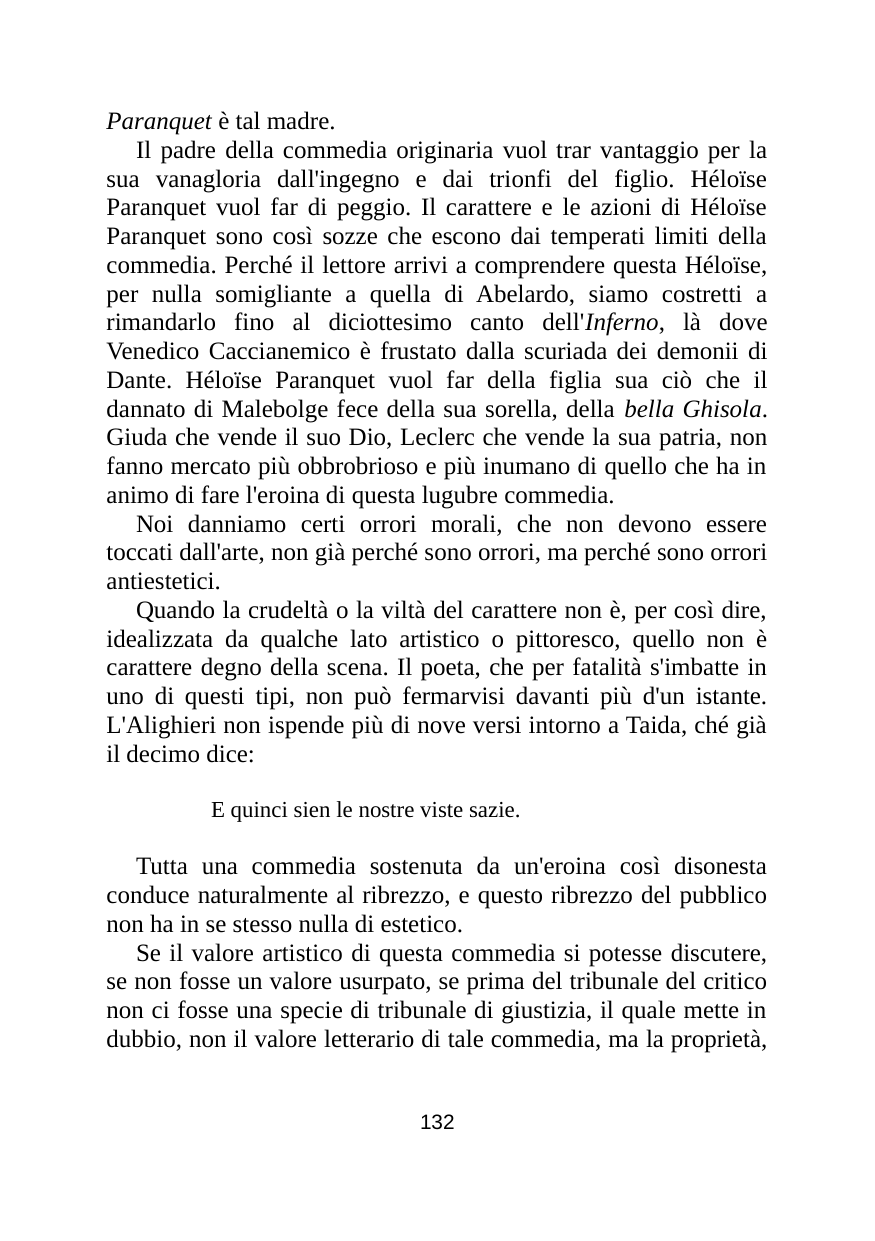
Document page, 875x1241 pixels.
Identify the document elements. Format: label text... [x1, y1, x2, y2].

text E quinci sien le nostre viste sazie. [181, 796, 768, 823]
text Tutta una commedia sostenuta da un'eroina così disonesta conduce naturalmente al ribrezzo, e questo ribrezzo del pubblico non ha in se stesso nulla di estetico. [106, 851, 768, 938]
text Noi danniamo certi orrori morali, che non devono essere toccati dall'arte, non già perché sono orrori, ma perché sono orrori antiestetici. [106, 509, 768, 595]
text Quando la crudeltà o la viltà del carattere non è, per così dire, idealizzata da qualche lato artistico o pittoresco, quello non è carattere degno della scena. Il poeta, che per fatalità s'imbatte in uno di questi tipi, non può fermarvisi davanti più d'un istante. L'Alighieri non ispende più di nove versi intorno a Taida, ché già il decimo dice: [106, 595, 768, 767]
text Il padre della commedia originaria vuol trar vantaggio per la sua vanagloria dall'ingegno e dai trionfi del figlio. Héloïse Paranquet vuol far di peggio. Il carattere e le azioni di Héloïse Paranquet sono così sozze che escono dai temperati limiti della commedia. Perché il lettore arrivi a comprendere questa Héloïse, per nulla somigliante a quella di Abelardo, siamo costretti a rimandarlo fino al diciottesimo canto dell'Inferno, là dove Venedico Caccianemico è frustato dalla scuriada dei demonii di Dante. Héloïse Paranquet vuol far della figlia sua ciò che il dannato di Malebolge fece della sua sorella, della bella Ghisola. Giuda che vende il suo Dio, Leclerc che vende la sua patria, non fanno mercato più obbrobrioso e più inumano di quello che ha in animo di fare l'eroina di questa lugubre commedia. [106, 135, 768, 509]
text Se il valore artistico di questa commedia si potesse discutere, se non fosse un valore usurpato, se prima del tribunale del critico non ci fosse una specie di tribunale di giustizia, il quale mette in dubbio, non il valore letterario di tale commedia, ma la proprietà, [106, 938, 768, 1053]
text Paranquet è tal madre. [106, 106, 768, 135]
